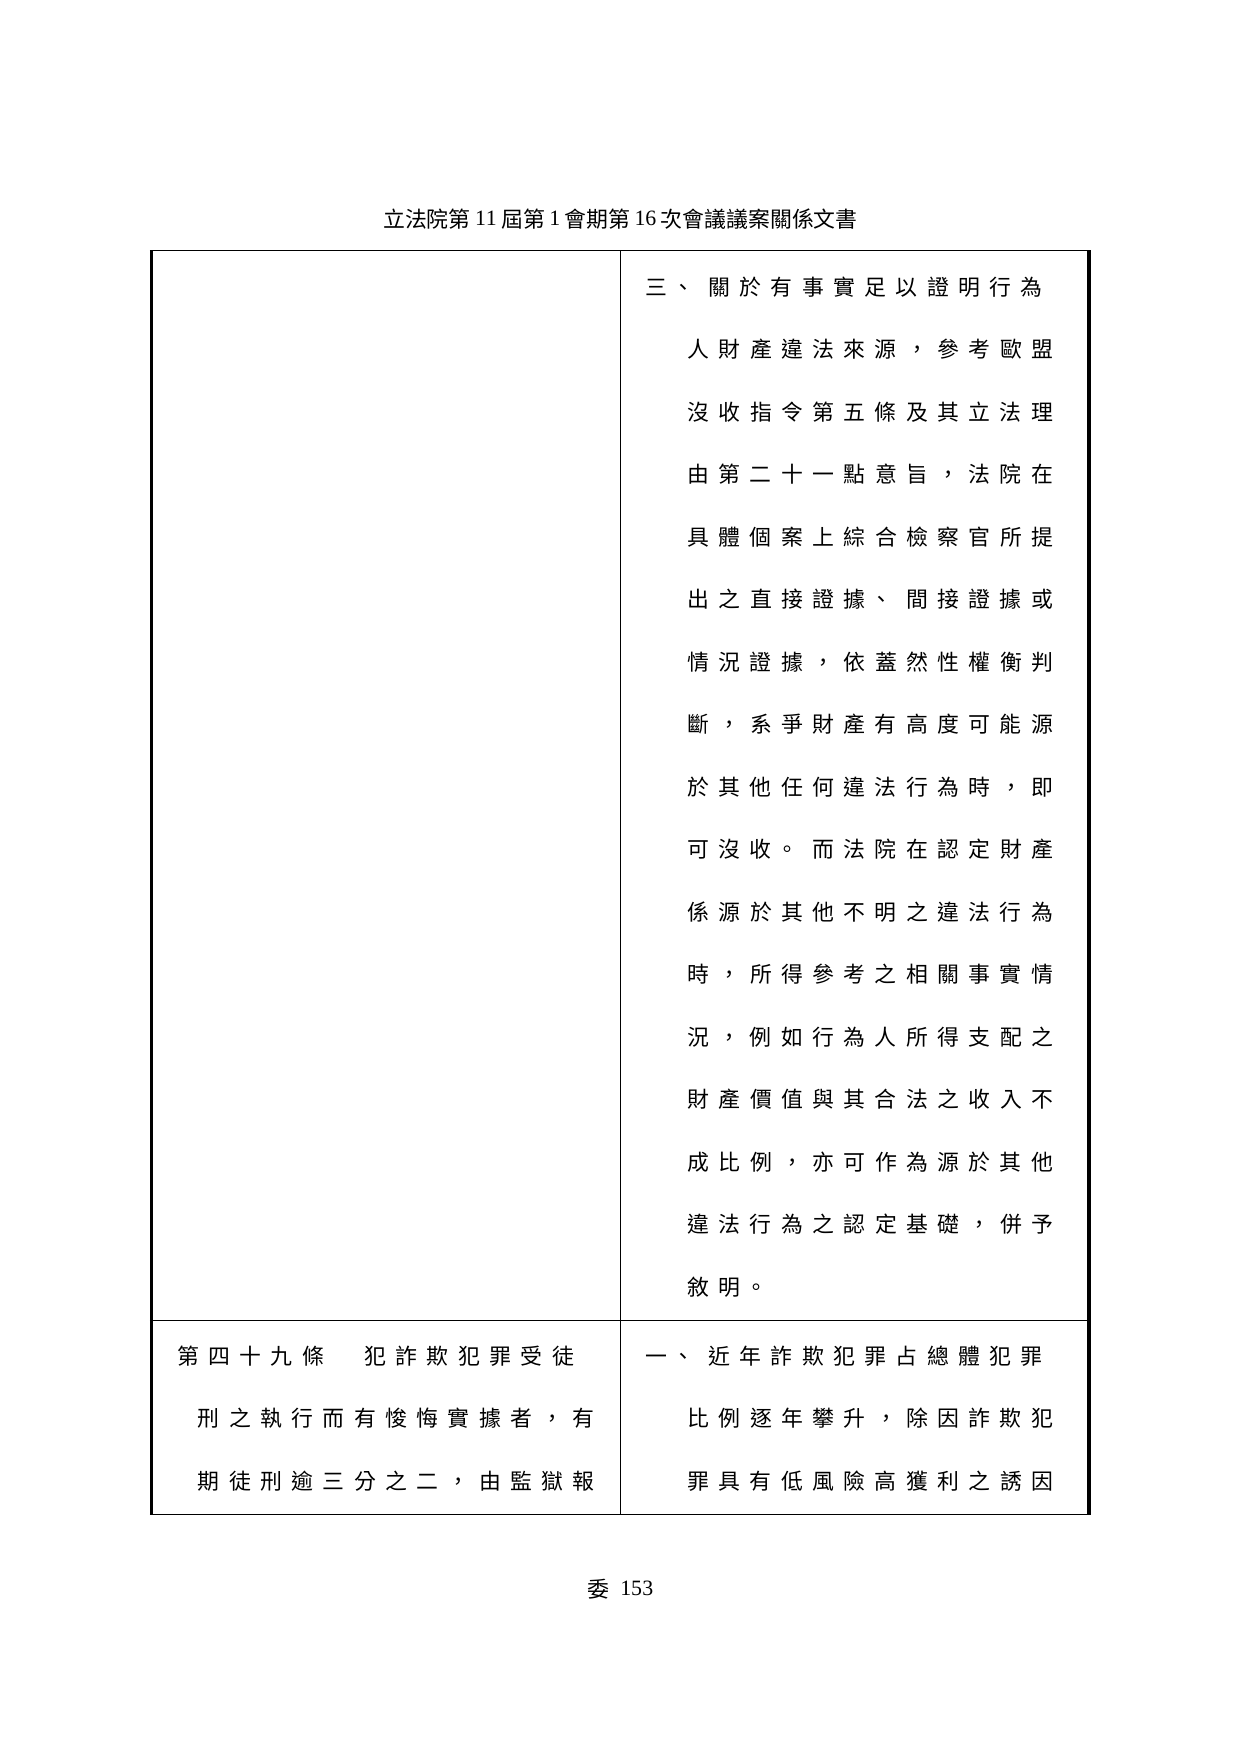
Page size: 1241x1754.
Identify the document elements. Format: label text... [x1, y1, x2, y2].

table_cell 第四十九條 犯詐欺犯罪受徒刑之執行而有悛悔實據者，有期徒刑逾三分之二，由監獄報 [153, 1321, 620, 1514]
table_cell 三、關於有事實足以證明行為人財產違法來源，參考歐盟沒收指令第五條及其立法理由第二十一點意旨，法院在具體個案上綜合檢察官所提出之直接證據、間接證據或情況證據，依蓋然性權衡判斷，系爭財產有高度可能源於其他任何違法行為時，即可沒收。而法院在認定財產係源於其他不明之違法行為時，所得參考之相關事實情況，例如行為人所得支配之財產價值與其合法之收入不成比例，亦可作為源於其他違法行為之認定基礎，併予敘明。 [621, 251, 1087, 1319]
table_cell [153, 251, 620, 1319]
table_cell 一、近年詐欺犯罪占總體犯罪比例逐年攀升，除因詐欺犯罪具有低風險高獲利之誘因 [621, 1321, 1087, 1514]
